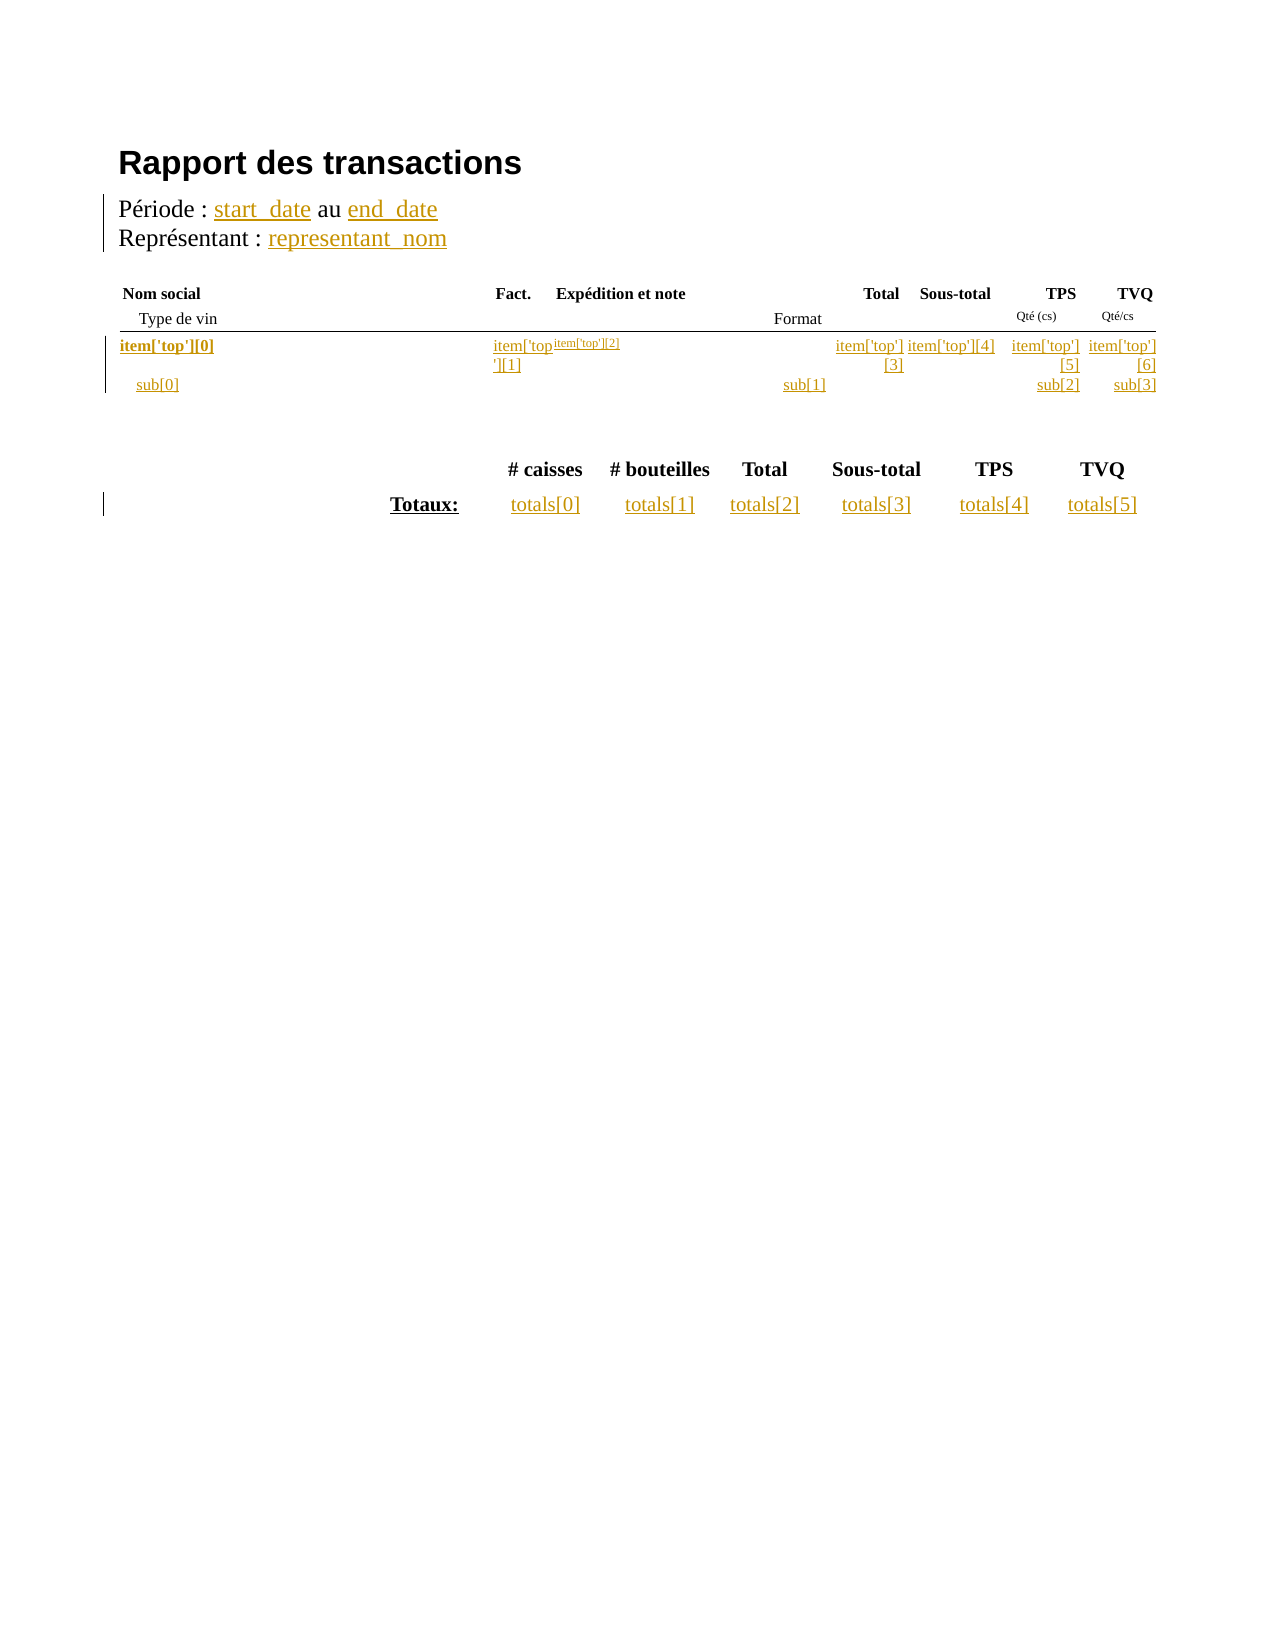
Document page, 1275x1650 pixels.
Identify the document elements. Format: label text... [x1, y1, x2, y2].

table_header Sous-total [812, 451, 941, 487]
table_cell [903, 374, 995, 393]
table_header item['top'][3] [826, 336, 903, 374]
table_header Fact. [492, 281, 553, 331]
table_cell sub[0] [120, 374, 554, 393]
table_header Total [717, 451, 812, 487]
table_cell Qté/cs [1079, 306, 1156, 331]
table_header item['top'][5] [995, 336, 1079, 374]
table_cell [825, 306, 902, 331]
table_cell sub[3] [1079, 374, 1156, 393]
table_cell Totaux: [361, 487, 488, 522]
table_header item['top'][2] [554, 336, 826, 374]
table_cell [903, 306, 994, 331]
table_header Expédition et note [553, 281, 825, 306]
table_header TPS [941, 451, 1048, 487]
table_cell Type de vin [120, 306, 492, 331]
table_header TVQ [1048, 451, 1157, 487]
table_header # caisses [488, 451, 602, 487]
table_header item['top'][6] [1079, 336, 1156, 374]
table_header Nom social [120, 281, 492, 306]
table_header Sous-total [903, 281, 994, 306]
table_cell totals[0] [488, 487, 602, 522]
text Représentant : representant_nom [118, 223, 1157, 252]
table_cell totals[1] [603, 487, 717, 522]
table_header [361, 451, 488, 487]
table_header TVQ [1079, 281, 1156, 306]
table_cell totals[4] [941, 487, 1048, 522]
table_cell sub[1] [554, 374, 826, 393]
table_header item['top'][0] [120, 336, 493, 374]
table_cell sub[2] [995, 374, 1079, 393]
table_cell Qté (cs) [994, 306, 1079, 331]
subtitle Rapport des transactions [118, 143, 1157, 182]
table_cell totals[3] [812, 487, 941, 522]
table_header # bouteilles [603, 451, 717, 487]
table_header Total [825, 281, 902, 306]
table_cell [826, 374, 903, 393]
table_cell Format [553, 306, 825, 331]
table_cell totals[5] [1048, 487, 1157, 522]
text Période : start_date au end_date [118, 194, 1157, 223]
table_cell totals[2] [717, 487, 812, 522]
table_header TPS [994, 281, 1079, 306]
table_header item['top'][1] [493, 336, 554, 374]
table_cell [120, 332, 1156, 336]
table_header item['top'][4] [903, 336, 995, 374]
